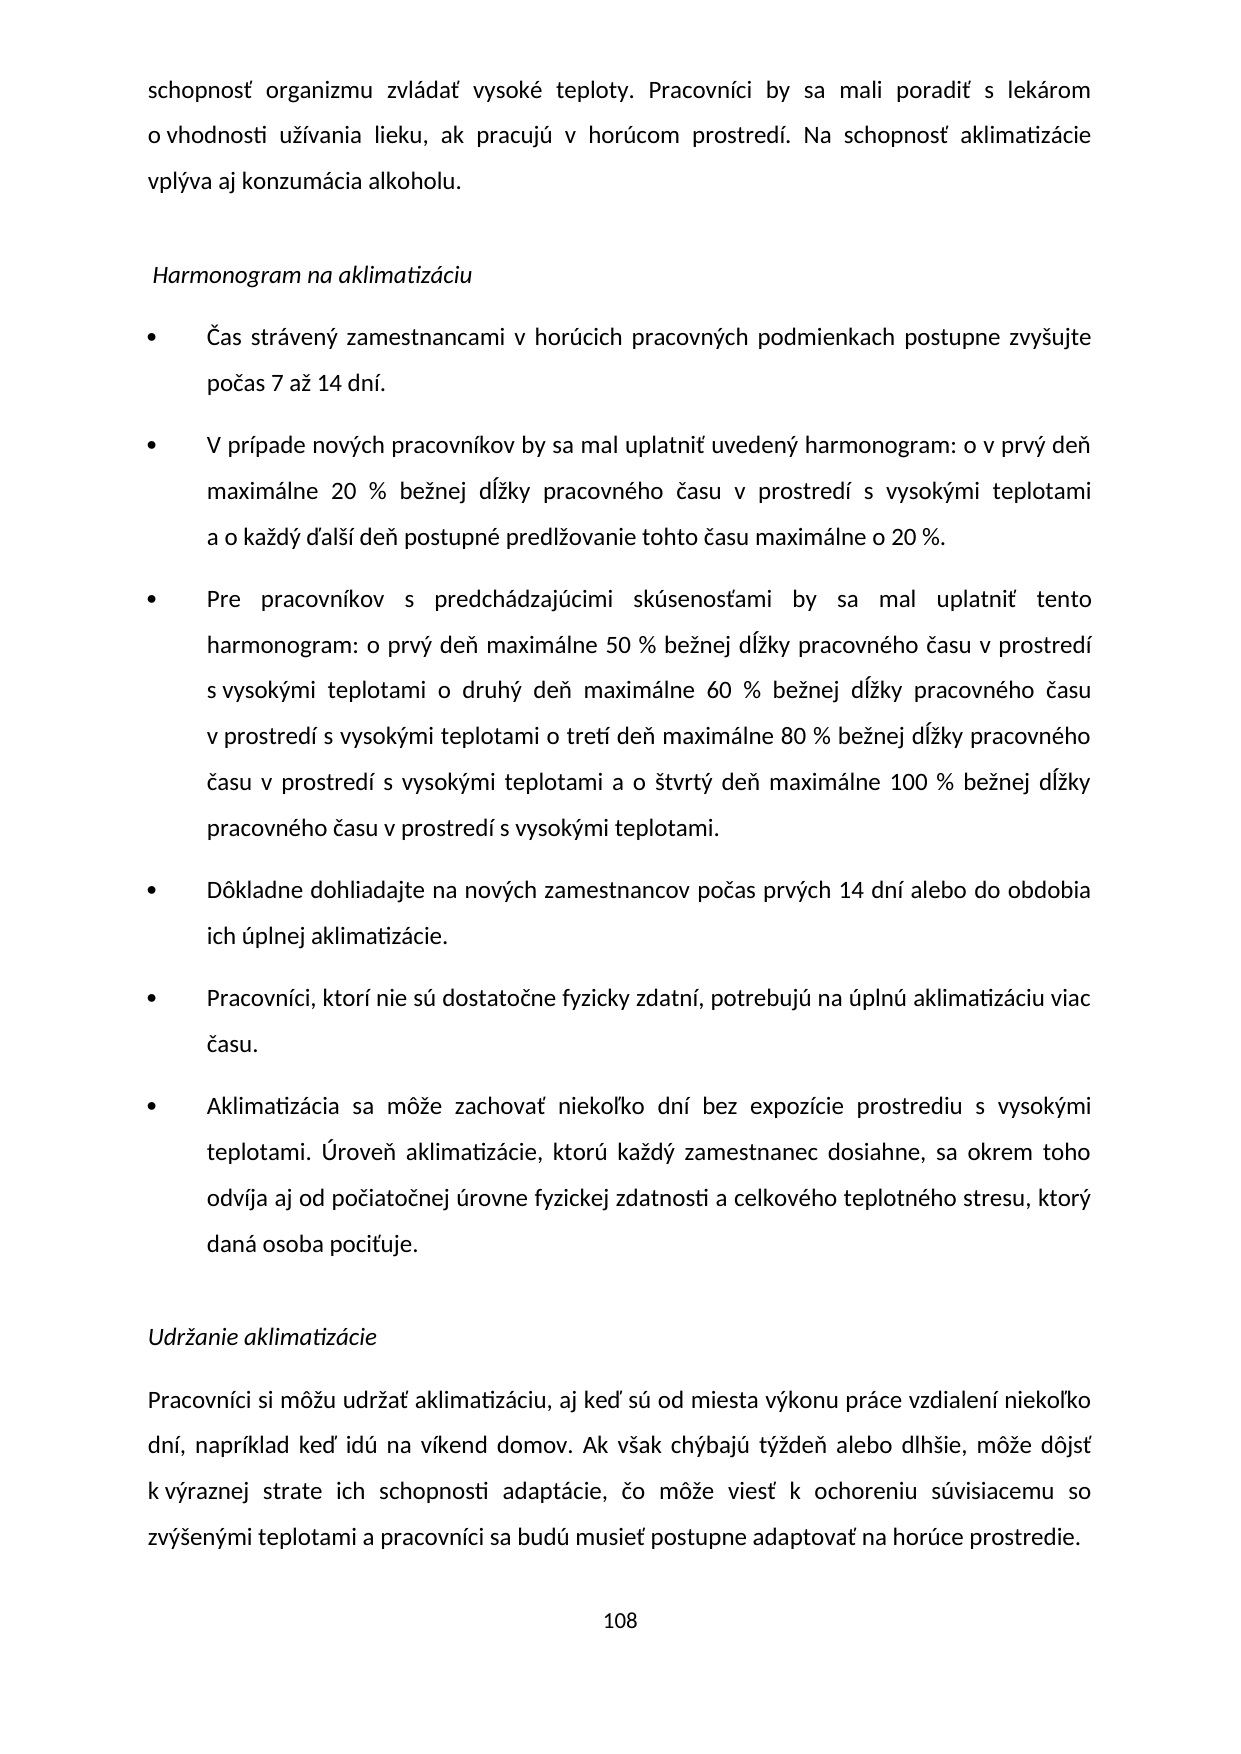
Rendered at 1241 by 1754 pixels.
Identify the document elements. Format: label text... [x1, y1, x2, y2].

list V prípade nových pracovníkov by sa mal uplatniť uvedený harmonogram: o v prvý deň maximálne 20 % bežnej dĺžky pracovného času v prostredí s vysokými teplotami a o každý ďalší deň postupné predlžovanie tohto času maximálne o 20 %. [148, 429, 1093, 551]
text schopnosť organizmu zvládať vysoké teploty. Pracovníci by sa mali poradiť s lekárom o vhodnosti užívania lieku, ak pracujú v horúcom prostredí. Na schopnosť aklimatizácie vplýva aj konzumácia alkoholu. [148, 74, 1093, 196]
list Pre pracovníkov s predchádzajúcimi skúsenosťami by sa mal uplatniť tento harmonogram: o prvý deň maximálne 50 % bežnej dĺžky pracovného času v prostredí s vysokými teplotami o druhý deň maximálne 60 % bežnej dĺžky pracovného času v prostredí s vysokými teplotami o tretí deň maximálne 80 % bežnej dĺžky pracovného času v prostredí s vysokými teplotami a o štvrtý deň maximálne 100 % bežnej dĺžky pracovného času v prostredí s vysokými teplotami. [148, 583, 1093, 842]
text Udržanie aklimatizácie [148, 1321, 1093, 1352]
text Harmonogram na aklimatizáciu [152, 259, 1093, 289]
list Pracovníci, ktorí nie sú dostatočne fyzicky zdatní, potrebujú na úplnú aklimatizáciu viac času. [148, 982, 1093, 1059]
list Aklimatizácia sa môže zachovať niekoľko dní bez expozície prostrediu s vysokými teplotami. Úroveň aklimatizácie, ktorú každý zamestnanec dosiahne, sa okrem toho odvíja aj od počiatočnej úrovne fyzickej zdatnosti a celkového teplotného stresu, ktorý daná osoba pociťuje. [148, 1091, 1093, 1258]
list Dôkladne dohliadajte na nových zamestnancov počas prvých 14 dní alebo do obdobia ich úplnej aklimatizácie. [148, 874, 1093, 951]
list Čas strávený zamestnancami v horúcich pracovných podmienkach postupne zvyšujte počas 7 až 14 dní. [148, 321, 1093, 397]
text Pracovníci si môžu udržať aklimatizáciu, aj keď sú od miesta výkonu práce vzdialení niekoľko dní, napríklad keď idú na víkend domov. Ak však chýbajú týždeň alebo dlhšie, môže dôjsť k výraznej strate ich schopnosti adaptácie, čo môže viesť k ochoreniu súvisiacemu so zvýšenými teplotami a pracovníci sa budú musieť postupne adaptovať na horúce prostredie. [148, 1384, 1093, 1551]
